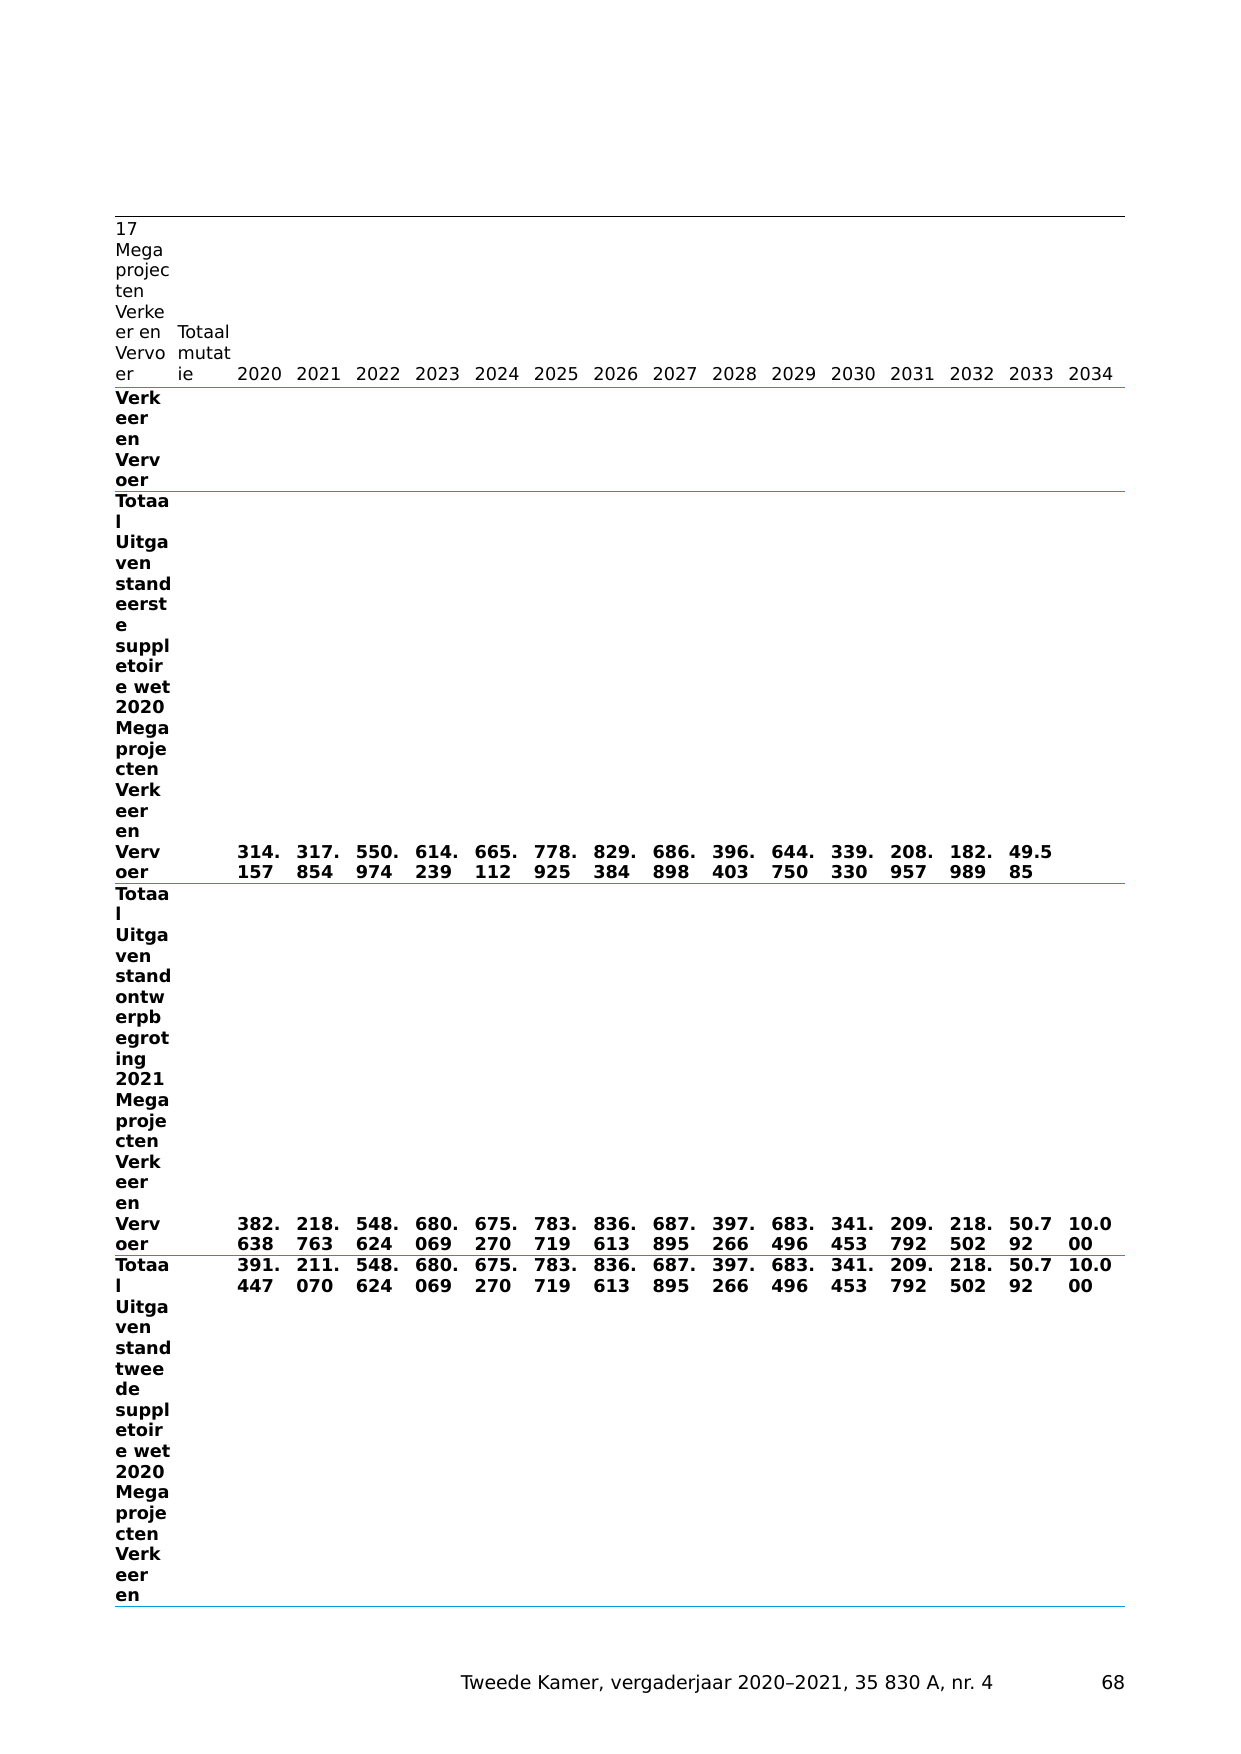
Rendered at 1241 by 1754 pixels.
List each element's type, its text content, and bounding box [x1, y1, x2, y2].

table_cell Totaal Uitgaven stand tweede suppletoire wet 2020 Megaprojecten Verkeer en [115, 1256, 174, 1606]
table_cell 209.792 [887, 884, 946, 1255]
table_cell [531, 388, 590, 491]
table_cell 2026 [590, 217, 649, 387]
table_cell 218.502 [946, 1256, 1006, 1606]
table_cell 783.719 [531, 884, 590, 1255]
table_cell 17 Megaprojecten Verkeer en Vervoer [115, 217, 174, 387]
table_cell [234, 388, 293, 491]
table_cell 683.496 [768, 1256, 828, 1606]
table_cell [353, 388, 412, 491]
table_cell 778.925 [531, 492, 590, 883]
table_cell Totaal mutatie [175, 217, 234, 387]
table_cell [709, 388, 768, 491]
table_cell 2022 [353, 217, 412, 387]
table_cell 2025 [531, 217, 590, 387]
table_cell 680.069 [412, 1256, 471, 1606]
table_cell 50.792 [1006, 1256, 1065, 1606]
table_cell 2031 [887, 217, 946, 387]
table_cell [175, 1256, 234, 1606]
table_cell 341.453 [828, 884, 887, 1255]
table_cell 2024 [471, 217, 531, 387]
table_cell 209.792 [887, 1256, 946, 1606]
table_cell Totaal Uitgaven stand eerste suppletoire wet 2020 Megaprojecten Verkeer en Vervoer [115, 492, 174, 883]
table_cell 218.502 [946, 884, 1006, 1255]
table_cell 687.895 [650, 1256, 709, 1606]
table_cell 2032 [946, 217, 1006, 387]
table_cell 10.000 [1065, 884, 1125, 1255]
table_cell 2034 [1065, 217, 1125, 387]
table_cell Verkeer en Vervoer [115, 388, 174, 491]
table_cell 211.070 [293, 1256, 353, 1606]
table_cell 2020 [234, 217, 293, 387]
table_cell 341.453 [828, 1256, 887, 1606]
table_cell 2023 [412, 217, 471, 387]
table_cell 675.270 [471, 884, 531, 1255]
table_cell 382.638 [234, 884, 293, 1255]
table_cell 548.624 [353, 884, 412, 1255]
table_cell 2033 [1006, 217, 1065, 387]
table_cell 2021 [293, 217, 353, 387]
table_cell [887, 388, 946, 491]
table_cell 2029 [768, 217, 828, 387]
table_cell Totaal Uitgaven stand ontwerpbegroting 2021 Megaprojecten Verkeer en Vervoer [115, 884, 174, 1255]
table_cell 836.613 [590, 884, 649, 1255]
table_cell 391.447 [234, 1256, 293, 1606]
table_cell 783.719 [531, 1256, 590, 1606]
table_cell [650, 388, 709, 491]
table_cell [1065, 492, 1125, 883]
table_cell 2027 [650, 217, 709, 387]
table_cell [175, 388, 234, 491]
table_cell 50.792 [1006, 884, 1065, 1255]
table_cell 687.895 [650, 884, 709, 1255]
table_cell [768, 388, 828, 491]
table_cell 317.854 [293, 492, 353, 883]
table_cell 2028 [709, 217, 768, 387]
table_cell 397.266 [709, 884, 768, 1255]
table_cell 2030 [828, 217, 887, 387]
table_header Tabel 5 Artikel 17 Megaprojecten Verkeer en Vervoer [115, 191, 1125, 216]
table_cell [471, 388, 531, 491]
table_cell 182.989 [946, 492, 1006, 883]
table_cell 665.112 [471, 492, 531, 883]
table_cell 397.266 [709, 1256, 768, 1606]
table_cell 686.898 [650, 492, 709, 883]
table_cell [1006, 388, 1065, 491]
table_cell 683.496 [768, 884, 828, 1255]
table_cell 49.585 [1006, 492, 1065, 883]
table_cell 208.957 [887, 492, 946, 883]
table_cell [590, 388, 649, 491]
table_cell 836.613 [590, 1256, 649, 1606]
table_cell [412, 388, 471, 491]
table_cell 614.239 [412, 492, 471, 883]
table_cell 339.330 [828, 492, 887, 883]
table_cell [175, 492, 234, 883]
table_cell 680.069 [412, 884, 471, 1255]
table_cell [175, 884, 234, 1255]
table_cell 218.763 [293, 884, 353, 1255]
table_cell 396.403 [709, 492, 768, 883]
table_cell 675.270 [471, 1256, 531, 1606]
table_cell 644.750 [768, 492, 828, 883]
table_cell 10.000 [1065, 1256, 1125, 1606]
table_cell 829.384 [590, 492, 649, 883]
table_cell [828, 388, 887, 491]
table_cell 314.157 [234, 492, 293, 883]
table_cell 550.974 [353, 492, 412, 883]
table_cell [1065, 388, 1125, 491]
table_cell 548.624 [353, 1256, 412, 1606]
table_cell [293, 388, 353, 491]
table_cell [946, 388, 1006, 491]
